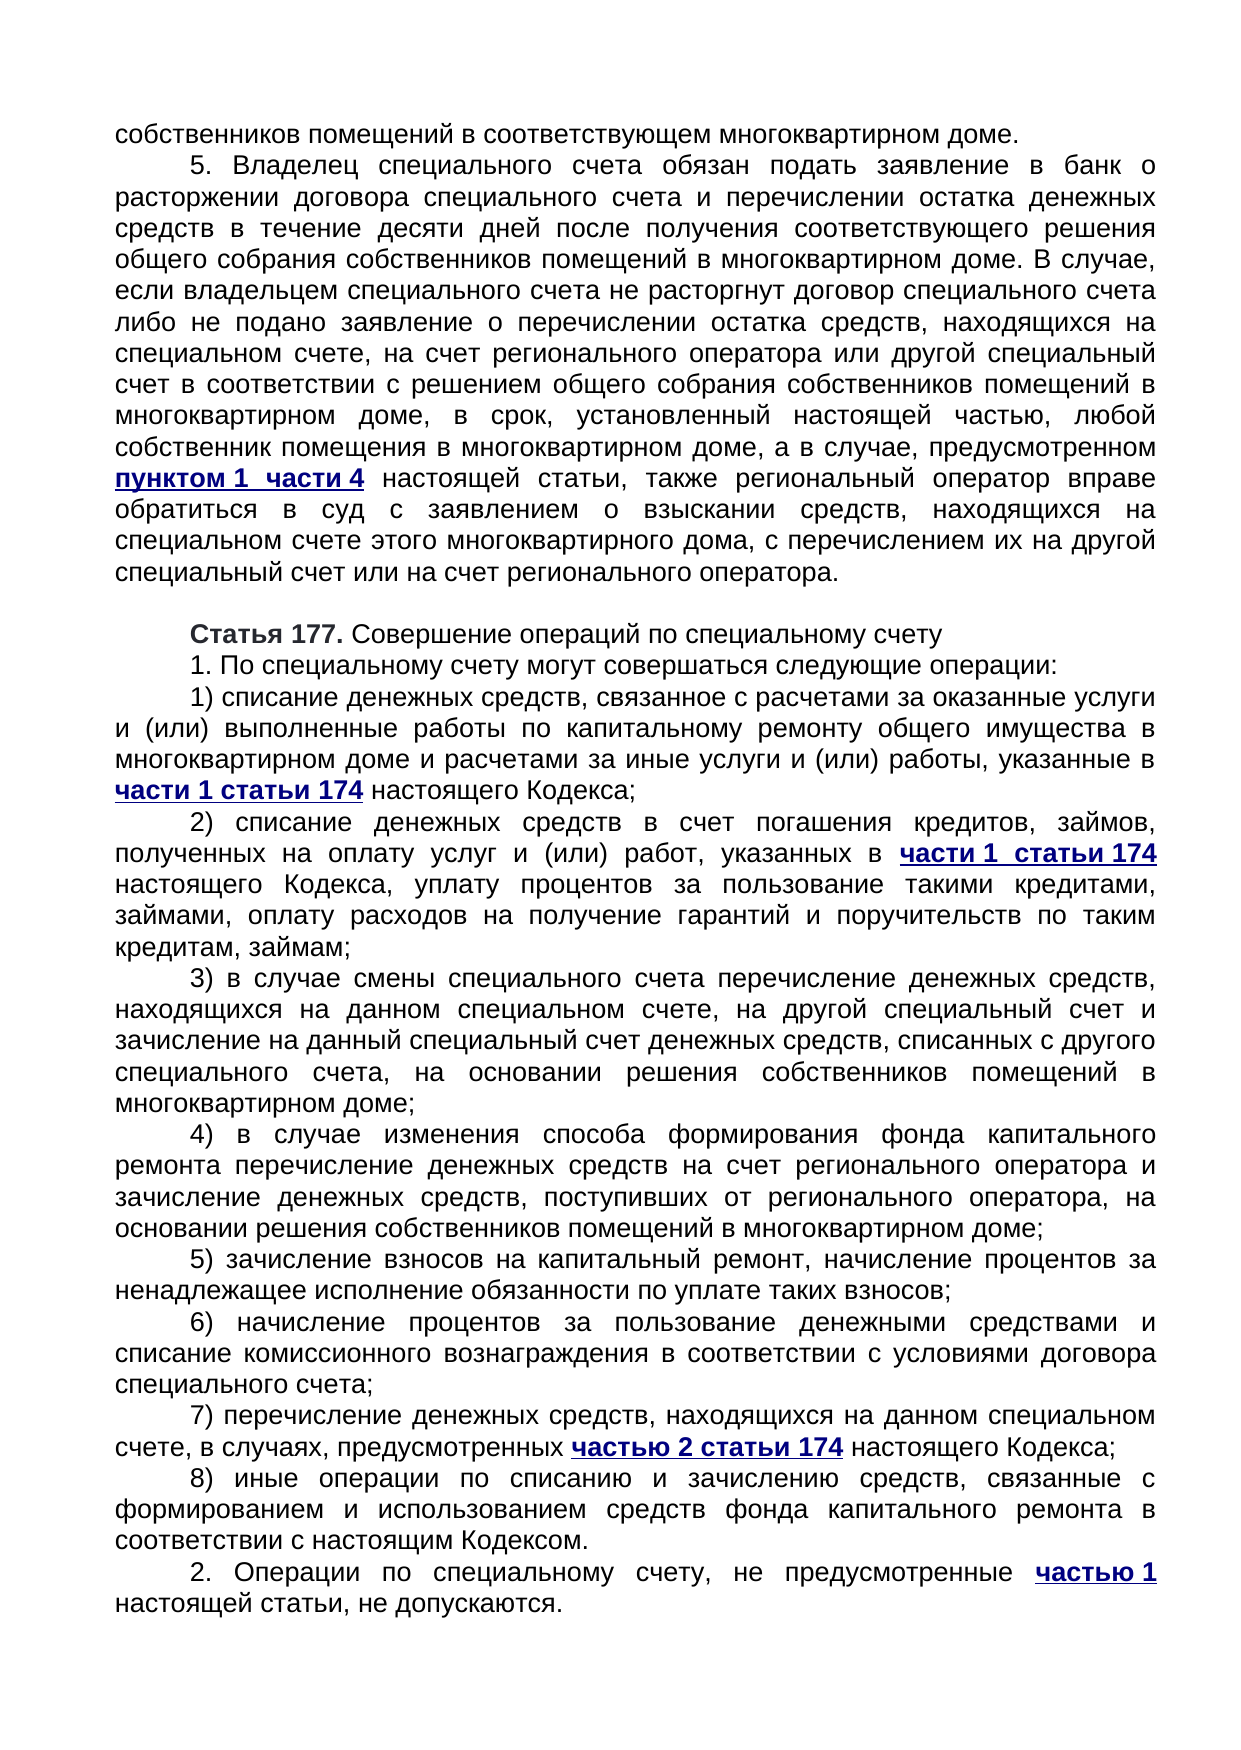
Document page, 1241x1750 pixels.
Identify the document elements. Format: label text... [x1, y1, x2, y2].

text 1. По специальному счету могут совершаться следующие операции: [114, 649, 1157, 681]
text 8) иные операции по списанию и зачислению средств, связанные с формированием и использованием средств фонда капитального ремонта в соответствии с настоящим Кодексом. [114, 1462, 1157, 1556]
text 7) перечисление денежных средств, находящихся на данном специальном счете, в случаях, предусмотренных частью 2 статьи 174 настоящего Кодекса; [114, 1399, 1157, 1462]
text 2) списание денежных средств в счет погашения кредитов, займов, полученных на оплату услуг и (или) работ, указанных в части 1 статьи 174 настоящего Кодекса, уплату процентов за пользование такими кредитами, займами, оплату расходов на получение гарантий и поручительств по таким кредитам, займам; [114, 806, 1157, 962]
text 5. Владелец специального счета обязан подать заявление в банк о расторжении договора специального счета и перечислении остатка денежных средств в течение десяти дней после получения соответствующего решения общего собрания собственников помещений в многоквартирном доме. В случае, если владельцем специального счета не расторгнут договор специального счета либо не подано заявление о перечислении остатка средств, находящихся на специальном счете, на счет регионального оператора или другой специальный счет в соответствии с решением общего собрания собственников помещений в многоквартирном доме, в срок, установленный настоящей частью, любой собственник помещения в многоквартирном доме, а в случае, предусмотренном пунктом 1 части 4 настоящей статьи, также региональный оператор вправе обратиться в суд с заявлением о взыскании средств, находящихся на специальном счете этого многоквартирного дома, с перечислением их на другой специальный счет или на счет регионального оператора. [114, 149, 1157, 587]
text 3) в случае смены специального счета перечисление денежных средств, находящихся на данном специальном счете, на другой специальный счет и зачисление на данный специальный счет денежных средств, списанных с другого специального счета, на основании решения собственников помещений в многоквартирном доме; [114, 962, 1157, 1118]
text 1) списание денежных средств, связанное с расчетами за оказанные услуги и (или) выполненные работы по капитальному ремонту общего имущества в многоквартирном доме и расчетами за иные услуги и (или) работы, указанные в части 1 статьи 174 настоящего Кодекса; [114, 681, 1157, 806]
text 5) зачисление взносов на капитальный ремонт, начисление процентов за ненадлежащее исполнение обязанности по уплате таких взносов; [114, 1243, 1157, 1306]
text 4) в случае изменения способа формирования фонда капитального ремонта перечисление денежных средств на счет регионального оператора и зачисление денежных средств, поступивших от регионального оператора, на основании решения собственников помещений в многоквартирном доме; [114, 1118, 1157, 1243]
text 6) начисление процентов за пользование денежными средствами и списание комиссионного вознаграждения в соответствии с условиями договора специального счета; [114, 1306, 1157, 1399]
text Статья 177. Совершение операций по специальному счету [114, 618, 1157, 649]
text собственников помещений в соответствующем многоквартирном доме. [114, 118, 1157, 149]
text 2. Операции по специальному счету, не предусмотренные частью 1 настоящей статьи, не допускаются. [114, 1556, 1157, 1618]
